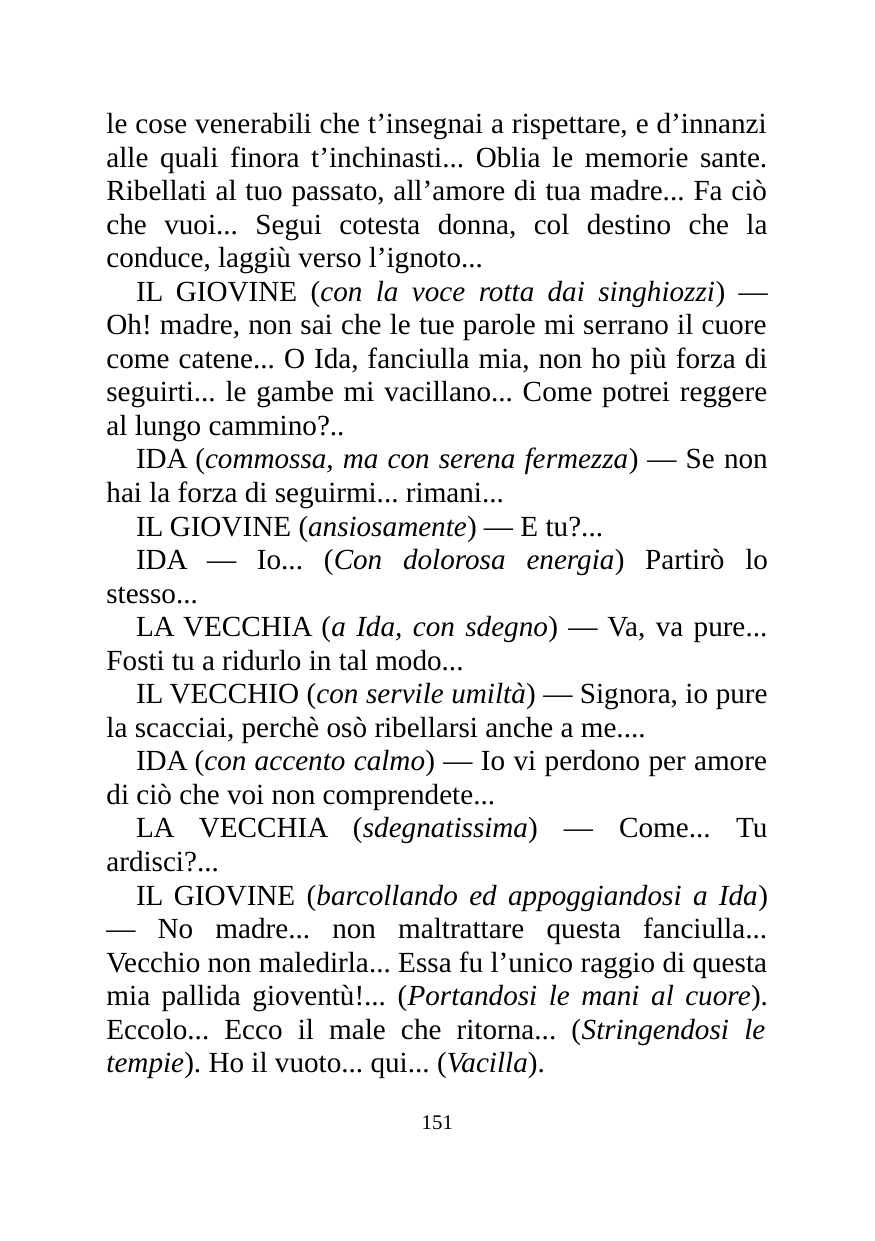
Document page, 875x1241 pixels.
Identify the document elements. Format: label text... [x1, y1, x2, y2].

text LA VECCHIA (sdegnatissima) — Come... Tu ardisci?... [106, 811, 768, 878]
text IL VECCHIO (con servile umiltà) — Signora, io pure la scacciai, perchè osò ribellarsi anche a me.... [106, 676, 768, 743]
text IL GIOVINE (ansiosamente) — E tu?... [106, 509, 768, 542]
text IDA — Io... (Con dolorosa energia) Partirò lo stesso... [106, 542, 768, 609]
text LA VECCHIA (a Ida, con sdegno) — Va, va pure... Fosti tu a ridurlo in tal modo... [106, 609, 768, 676]
text IL GIOVINE (barcollando ed appoggiandosi a Ida) — No madre... non maltrattare questa fanciulla... Vecchio non maledirla... Essa fu l’unico raggio di questa mia pallida gioventù!... (Portandosi le mani al cuore). Eccolo... Ecco il male che ritorna... (Stringendosi le tempie). Ho il vuoto... qui... (Vacilla). [106, 878, 768, 1079]
text IL GIOVINE (con la voce rotta dai singhiozzi) — Oh! madre, non sai che le tue parole mi serrano il cuore come catene... O Ida, fanciulla mia, non ho più forza di seguirti... le gambe mi vacillano... Come potrei reggere al lungo cammino?.. [106, 274, 768, 442]
text IDA (commossa, ma con serena fermezza) — Se non hai la forza di seguirmi... rimani... [106, 442, 768, 509]
text IDA (con accento calmo) — Io vi perdono per amore di ciò che voi non comprendete... [106, 743, 768, 811]
text le cose venerabili che t’insegnai a rispettare, e d’innanzi alle quali finora t’inchinasti... Oblia le memorie sante. Ribellati al tuo passato, all’amore di tua madre... Fa ciò che vuoi... Segui cotesta donna, col destino che la conduce, laggiù verso l’ignoto... [106, 106, 768, 274]
